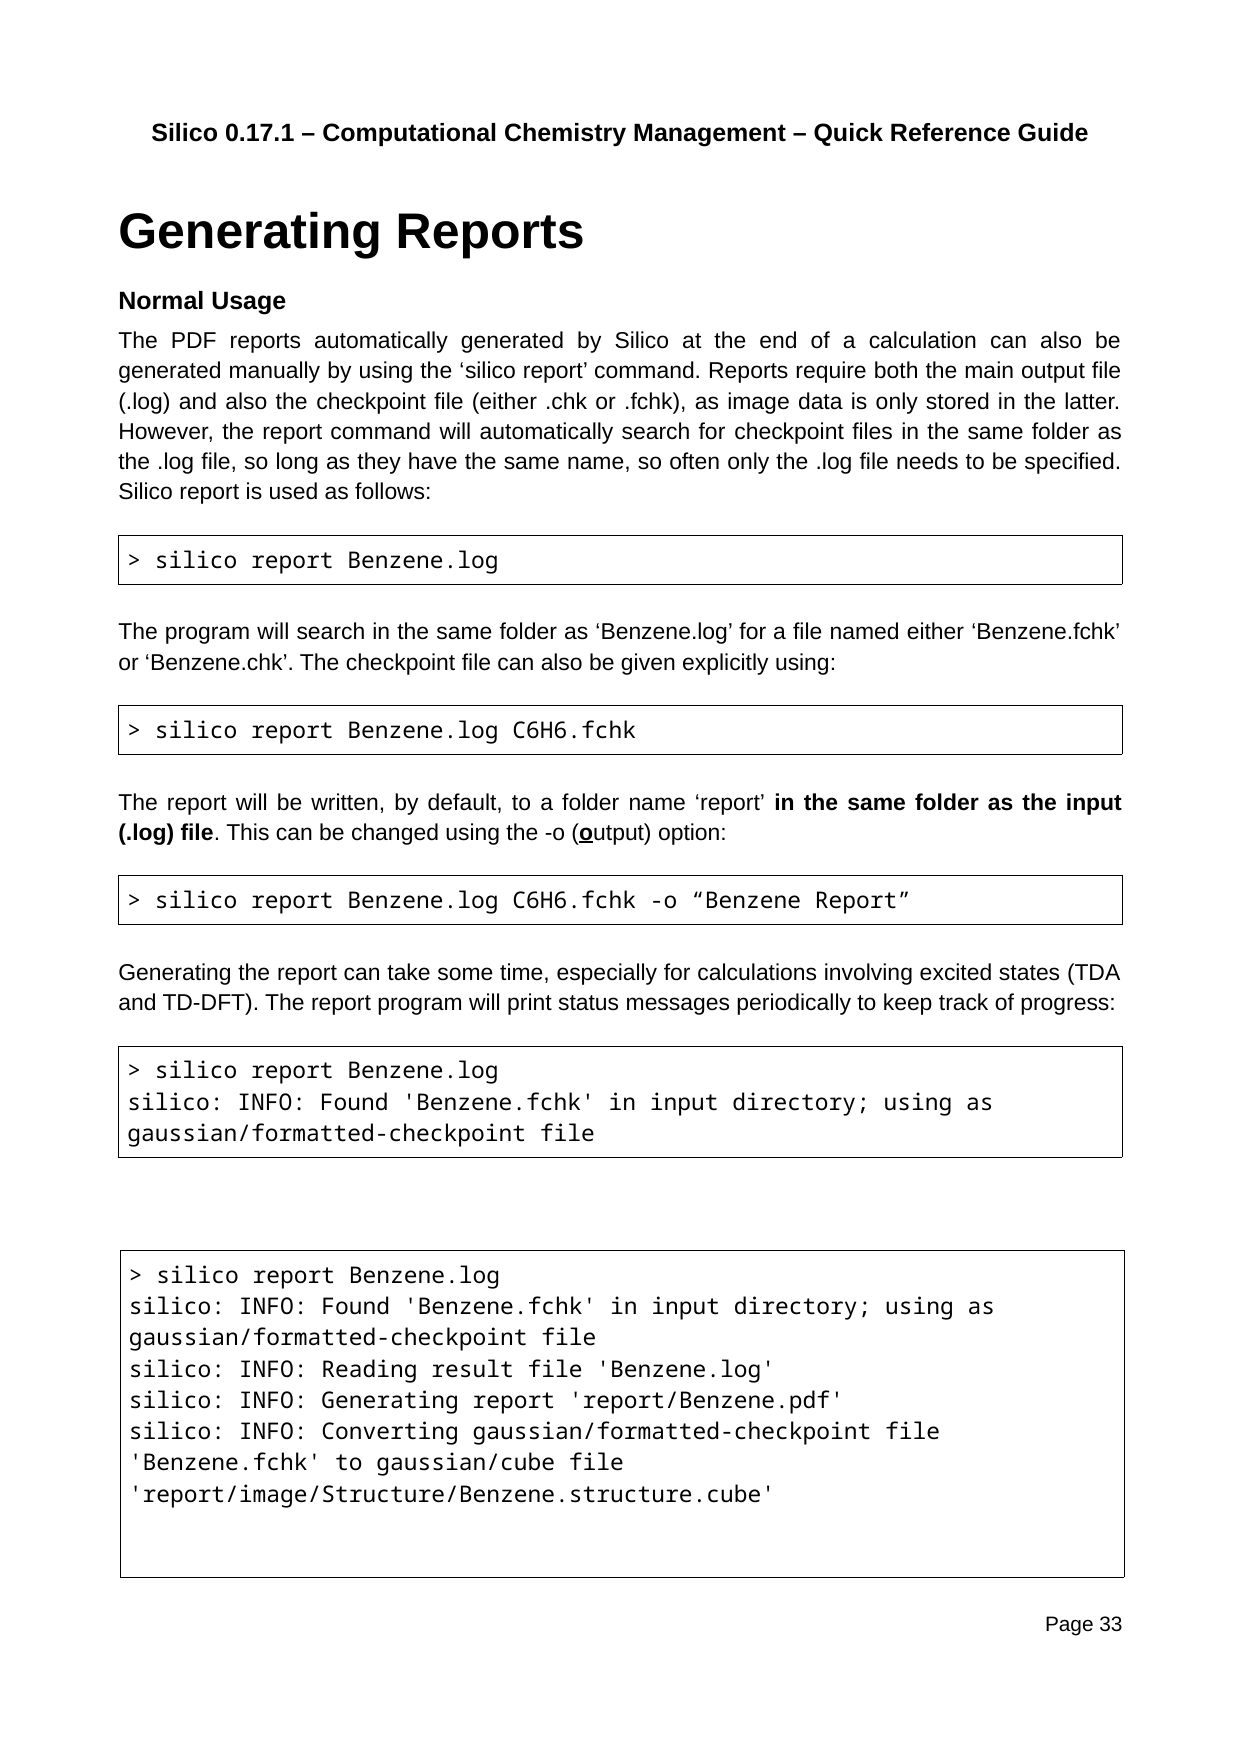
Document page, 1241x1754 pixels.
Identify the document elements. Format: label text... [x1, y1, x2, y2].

text > silico report Benzene.log [129, 1259, 1115, 1290]
text > silico report Benzene.log C6H6.fchk [127, 714, 1113, 745]
text > silico report Benzene.log C6H6.fchk -o “Benzene Report” [127, 884, 1113, 916]
text [119, 876, 1122, 924]
text [119, 1047, 1122, 1157]
text > silico report Benzene.log [127, 1054, 1113, 1086]
text The report will be written, by default, to a folder name ‘report’ in the same folder as the input (.log) file. This can be changed using the -o (output) option: [118, 755, 1122, 845]
text [118, 863, 1122, 875]
text silico: INFO: Found 'Benzene.fchk' in input directory; using as gaussian/formatted-checkpoint file [127, 1086, 1113, 1148]
text [119, 536, 1122, 584]
subtitle Generating Reports [118, 201, 1122, 259]
text The program will search in the same folder as ‘Benzene.log’ for a file named either ‘Benzene.fchk’ or ‘Benzene.chk’. The checkpoint file can also be given explicitly using: [118, 585, 1122, 675]
text [119, 706, 1122, 754]
text The PDF reports automatically generated by Silico at the end of a calculation can also be generated manually by using the ‘silico report’ command. Reports require both the main output file (.log) and also the checkpoint file (either .chk or .fchk), as image data is only stored in the latter. However, the report command will automatically search for checkpoint files in the same folder as the .log file, so long as they have the same name, so often only the .log file needs to be specified. Silico report is used as follows: [118, 327, 1122, 504]
text [118, 693, 1122, 705]
text silico: INFO: Found 'Benzene.fchk' in input directory; using as gaussian/formatted-checkpoint file [129, 1290, 1115, 1353]
subtitle Normal Usage [118, 286, 1122, 315]
text silico: INFO: Generating report 'report/Benzene.pdf' [129, 1384, 1115, 1415]
text [118, 523, 1122, 535]
text > silico report Benzene.log [127, 544, 1113, 575]
text silico: INFO: Reading result file 'Benzene.log' [129, 1353, 1115, 1384]
text Generating the report can take some time, especially for calculations involving excited states (TDA and TD-DFT). The report program will print status messages periodically to keep track of progress: [118, 925, 1122, 1015]
text [121, 1251, 1124, 1577]
text silico: INFO: Converting gaussian/formatted-checkpoint file 'Benzene.fchk' to gaussian/cube file 'report/image/Structure/Benzene.structure.cube' [129, 1415, 1115, 1509]
